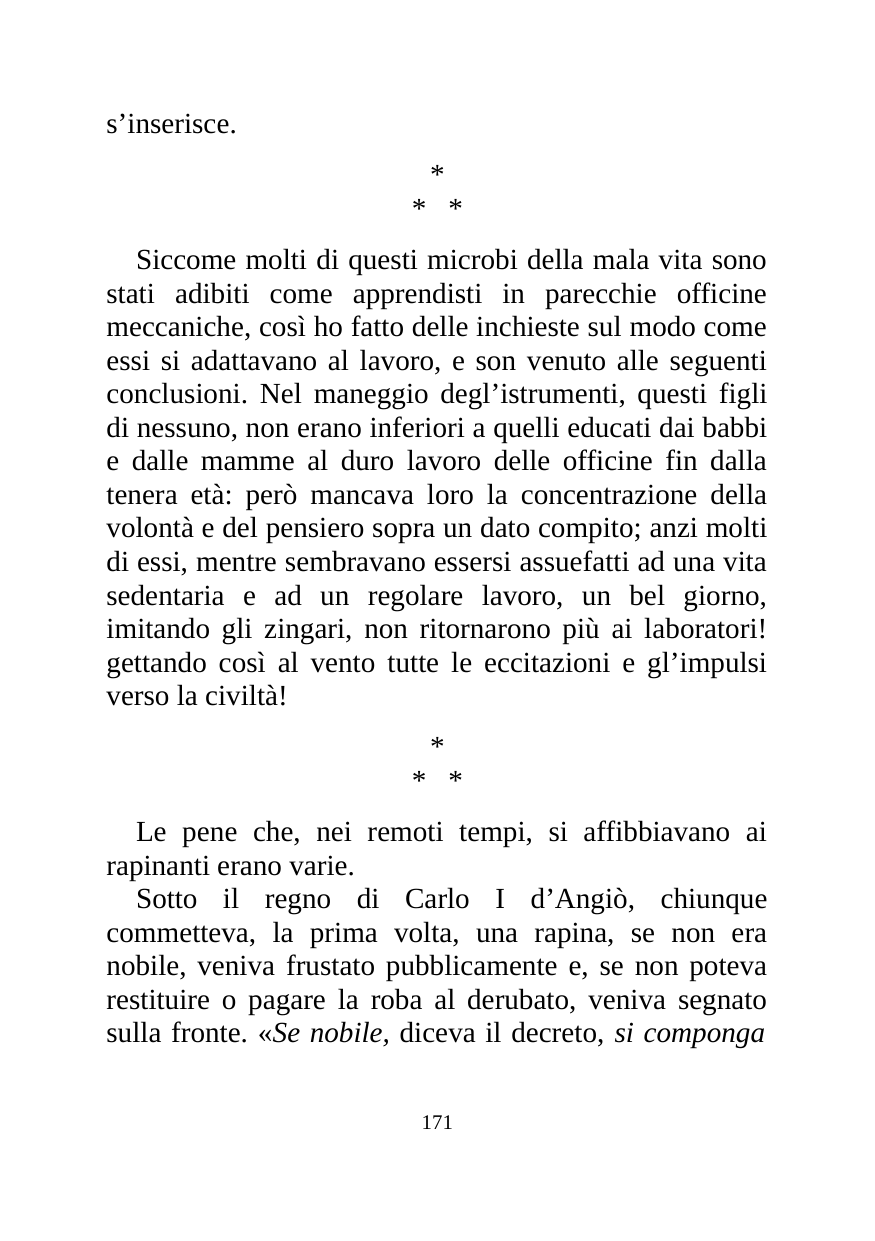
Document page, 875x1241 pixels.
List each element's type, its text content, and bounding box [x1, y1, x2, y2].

text * * * [106, 729, 768, 797]
text * * * [106, 157, 768, 224]
text Le pene che, nei remoti tempi, si affibbiavano ai rapinanti erano varie. [106, 814, 768, 881]
text s’inserisce. [106, 106, 768, 140]
text Siccome molti di questi microbi della mala vita sono stati adibiti come apprendisti in parecchie officine meccaniche, così ho fatto delle inchieste sul modo come essi si adattavano al lavoro, e son venuto alle seguenti conclusioni. Nel maneggio degl’istrumenti, questi figli di nessuno, non erano inferiori a quelli educati dai babbi e dalle mamme al duro lavoro delle officine fin dalla tenera età: però mancava loro la concentrazione della volontà e del pensiero sopra un dato compito; anzi molti di essi, mentre sembravano essersi assuefatti ad una vita sedentaria e ad un regolare lavoro, un bel giorno, imitando gli zingari, non ritornarono più ai laboratori! gettando così al vento tutte le eccitazioni e gl’impulsi verso la civiltà! [106, 242, 768, 712]
text Sotto il regno di Carlo I d’Angiò, chiunque commetteva, la prima volta, una rapina, se non era nobile, veniva frustato pubblicamente e, se non poteva restituire o pagare la roba al derubato, veniva segnato sulla fronte. «Se nobile, diceva il decreto, si componga [106, 881, 768, 1049]
